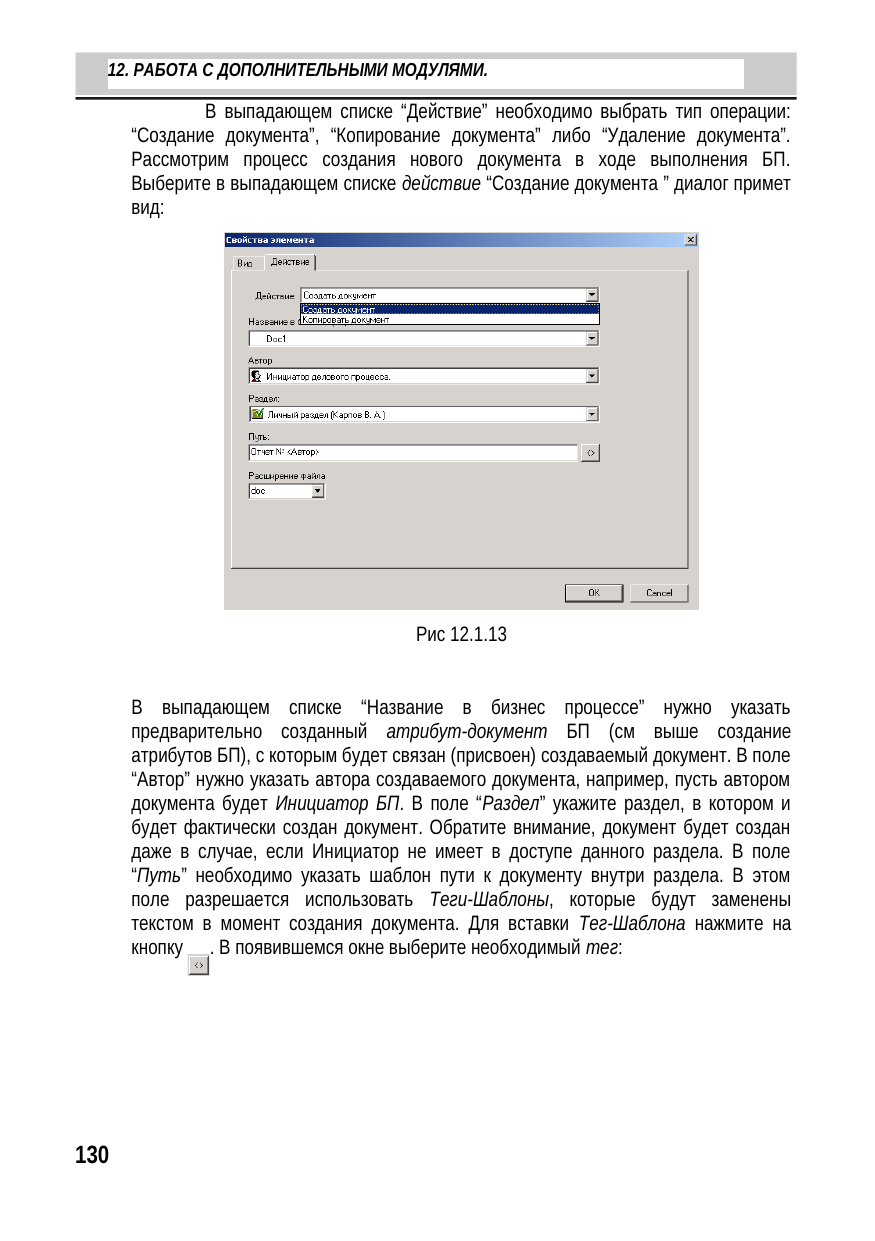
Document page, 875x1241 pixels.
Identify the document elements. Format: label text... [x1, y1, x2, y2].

text Рис 12.1.13 [131, 622, 791, 646]
text В выпадающем списке “Название в бизнес процессе” нужно указать предварительно созданный атрибут-документ БП (см выше создание атрибутов БП), с которым будет связан (присвоен) создаваемый документ. В поле “Автор” нужно указать автора создаваемого документа, например, пусть автором документа будет Инициатор БП. В поле “Раздел” укажите раздел, в котором и будет фактически создан документ. Обратите внимание, документ будет создан даже в случае, если Инициатор не имеет в доступе данного раздела. В поле “Путь” необходимо указать шаблон пути к документу внутри раздела. В этом поле разрешается использовать Теги-Шаблоны, которые будут заменены текстом в момент создания документа. Для вставки Тег-Шаблона нажмите на кнопку . В появившемся окне выберите необходимый тег: [131, 695, 791, 975]
text В выпадающем списке “Действие” необходимо выбрать тип операции: “Создание документа”, “Копирование документа” либо “Удаление документа”. Рассмотрим процесс создания нового документа в ходе выполнения БП. Выберите в выпадающем списке действие “Создание документа ” диалог примет вид: [131, 100, 791, 219]
